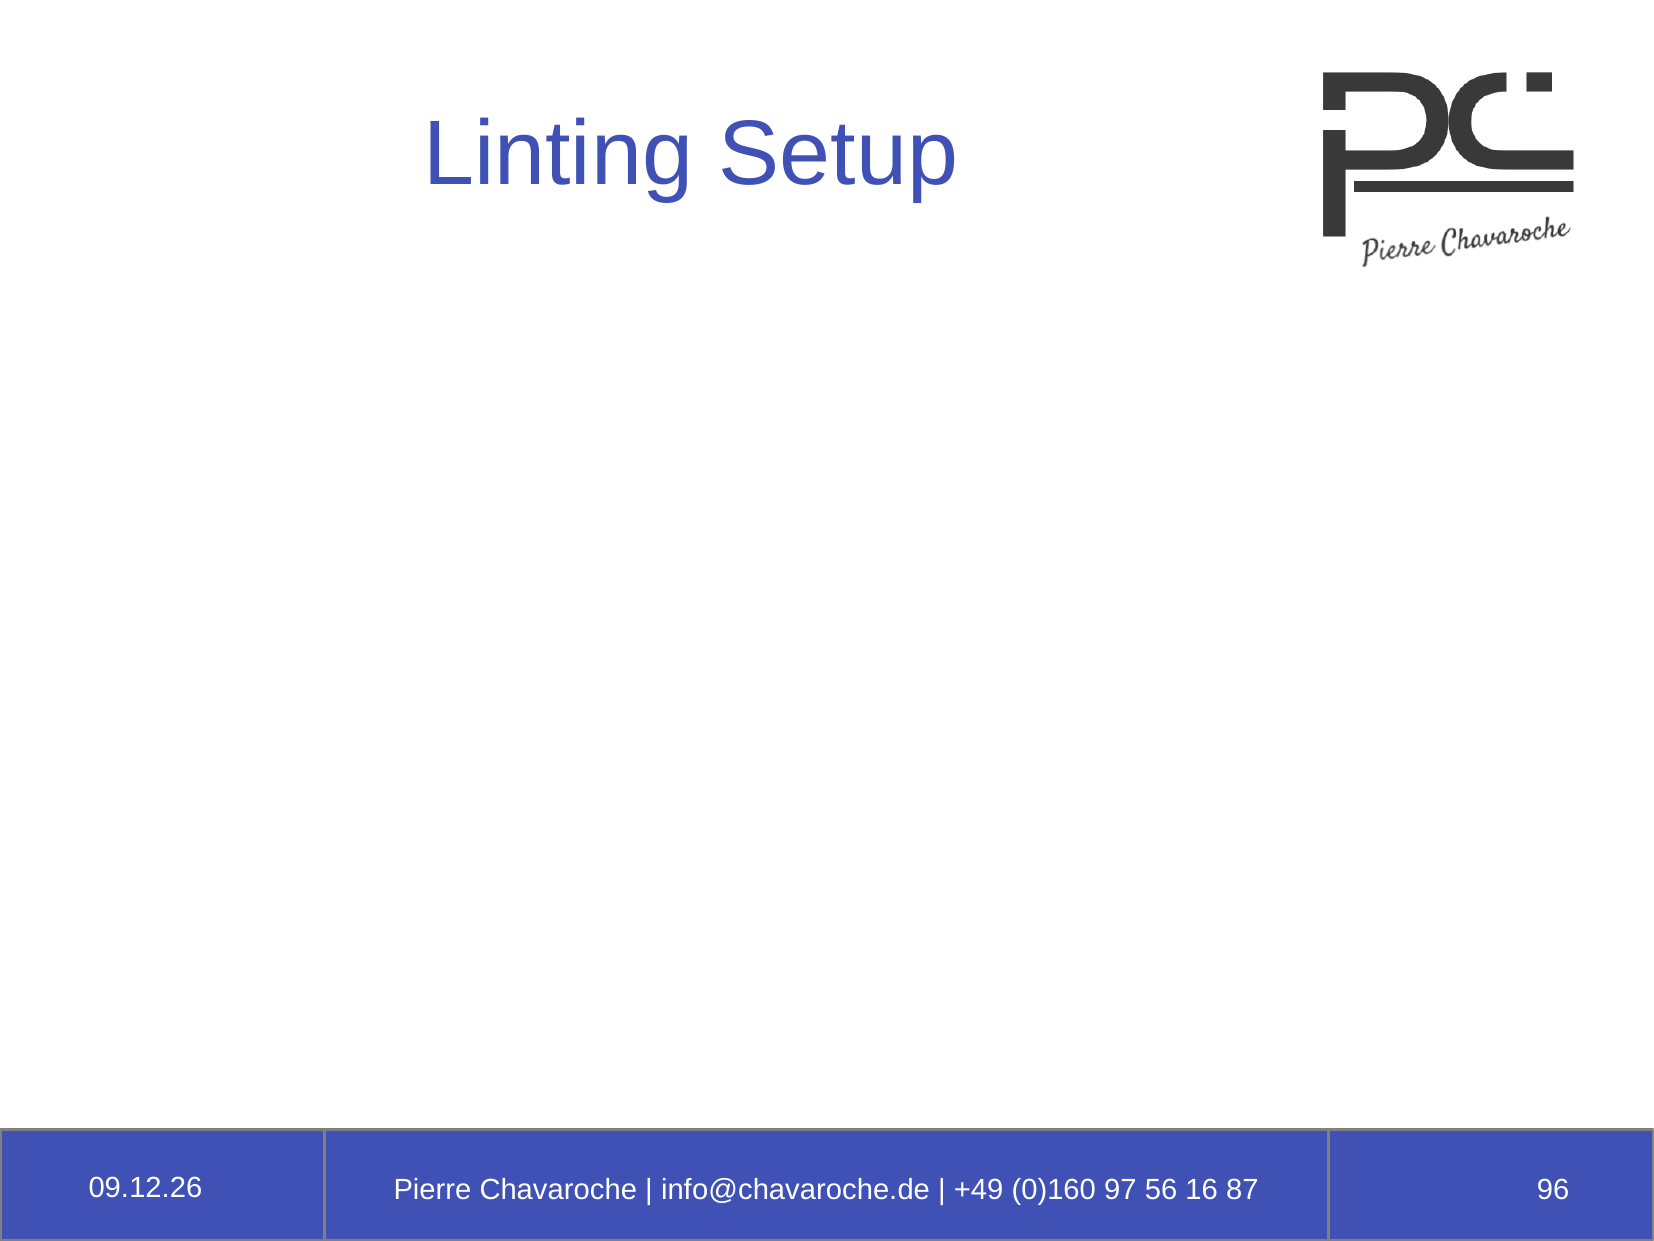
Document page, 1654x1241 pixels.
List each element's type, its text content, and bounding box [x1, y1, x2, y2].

title Linting Setup [82, 49, 1300, 257]
picture [1307, 29, 1589, 311]
